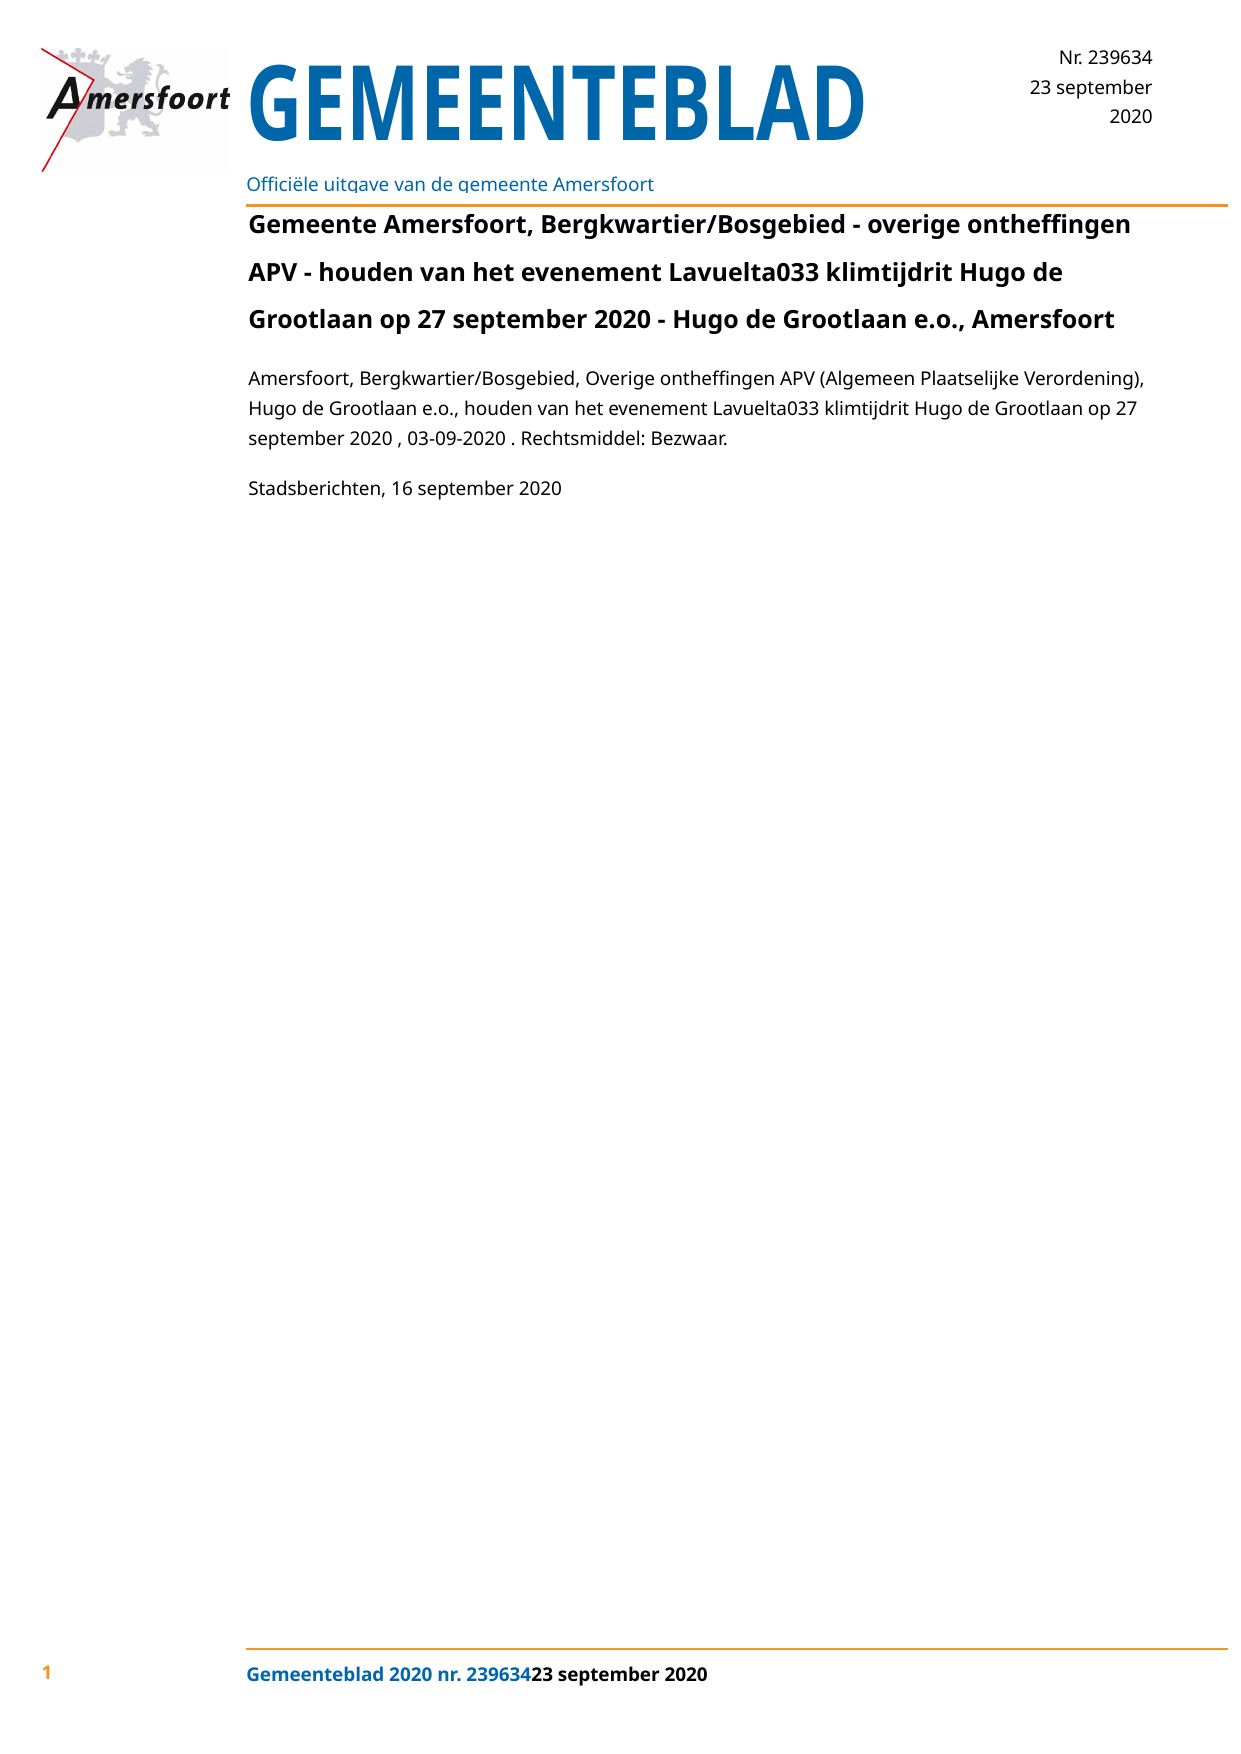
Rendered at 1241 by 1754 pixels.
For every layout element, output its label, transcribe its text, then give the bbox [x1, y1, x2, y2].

text Stadsberichten, 16 september 2020 [248, 475, 1152, 501]
text Gemeente Amersfoort, Bergkwartier/Bosgebied - overige ontheffingen APV - houden van het evenement Lavuelta033 klimtijdrit Hugo de Grootlaan op 27 september 2020 - Hugo de Grootlaan e.o., Amersfoort [248, 207, 1152, 336]
picture [41, 47, 231, 172]
text Amersfoort, Bergkwartier/Bosgebied, Overige ontheffingen APV (Algemeen Plaatselijke Verordening), Hugo de Grootlaan e.o., houden van het evenement Lavuelta033 klimtijdrit Hugo de Grootlaan op 27 september 2020 , 03-09-2020 . Rechtsmiddel: Bezwaar. [248, 366, 1152, 450]
